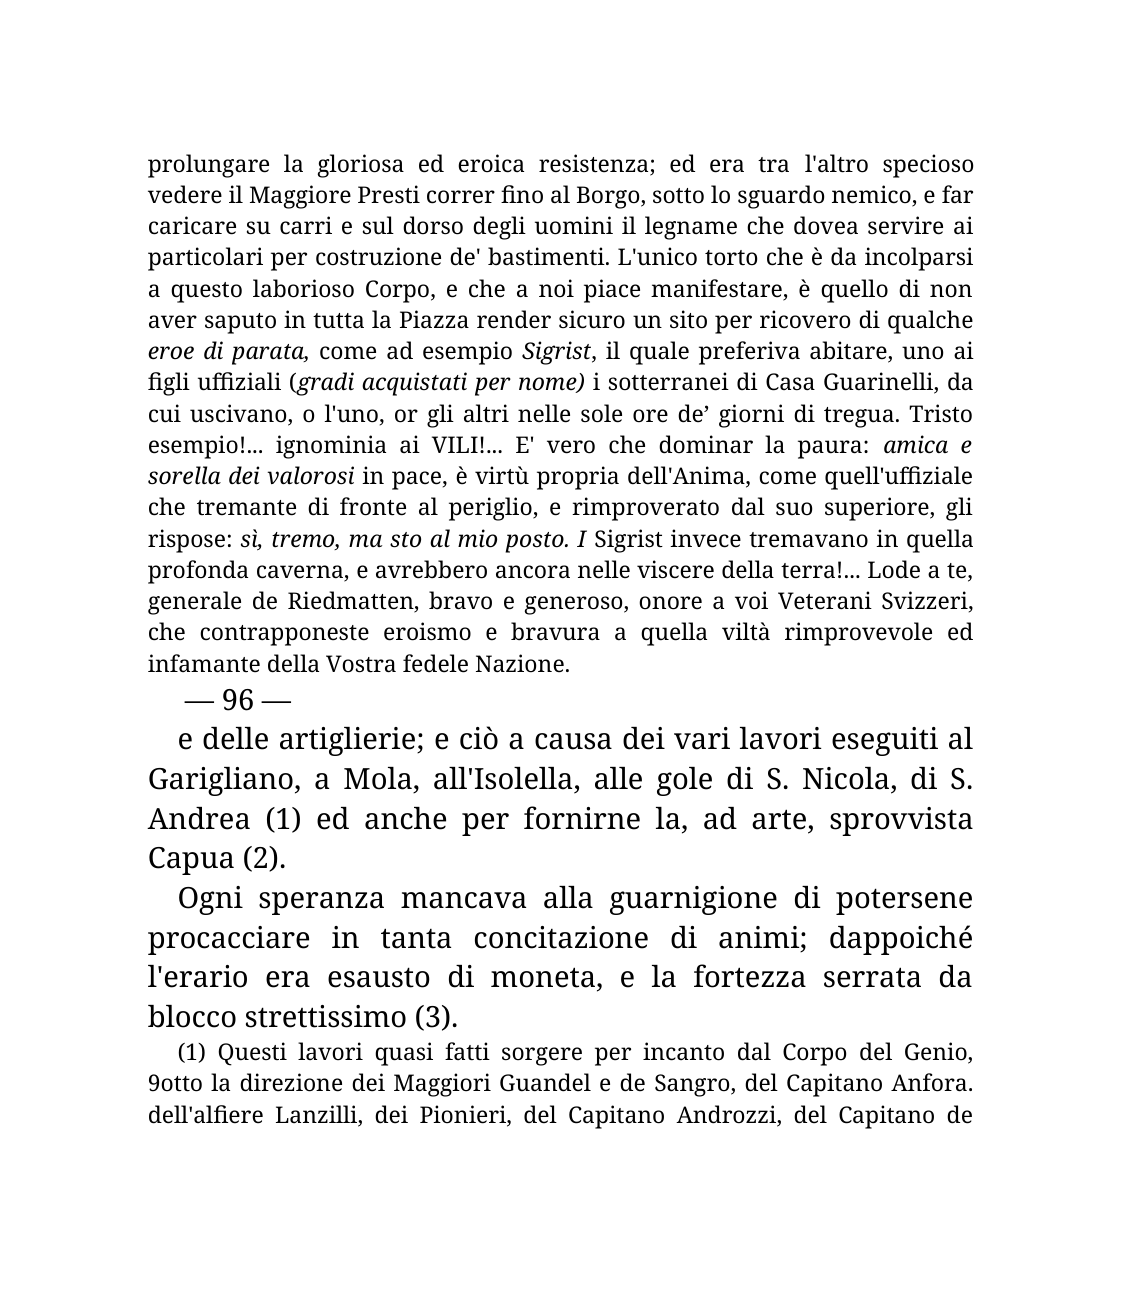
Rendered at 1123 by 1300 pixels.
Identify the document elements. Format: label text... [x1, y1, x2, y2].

text — 96 — [148, 679, 974, 718]
text Ogni speranza mancava alla guarnigione di potersene procacciare in tanta concitazione di animi; dappoiché l'erario era esausto di moneta, e la fortezza serrata da blocco strettissimo (3). [148, 877, 974, 1036]
text e delle artiglierie; e ciò a causa dei vari lavori eseguiti al Garigliano, a Mola, all'Isolella, alle gole di S. Nicola, di S. Andrea (1) ed anche per fornirne la, ad arte, sprovvista Capua (2). [148, 718, 974, 877]
text prolungare la gloriosa ed eroica resistenza; ed era tra l'altro specioso vedere il Maggiore Presti correr fino al Borgo, sotto lo sguardo nemico, e far caricare su carri e sul dorso degli uomini il legname che dovea servire ai particolari per costruzione de' bastimenti. L'unico torto che è da incolparsi a questo laborioso Corpo, e che a noi piace manifestare, è quello di non aver saputo in tutta la Piazza render sicuro un sito per ricovero di qualche eroe di parata, come ad esempio Sigrist, il quale preferiva abitare, uno ai figli uffiziali (gradi acquistati per nome) i sotterranei di Casa Guarinelli, da cui uscivano, o l'uno, or gli altri nelle sole ore de’ giorni di tregua. Tristo esempio!... ignominia ai VILI!... E' vero che dominar la paura: amica e sorella dei valorosi in pace, è virtù propria dell'Anima, come quell'uffiziale che tremante di fronte al periglio, e rimproverato dal suo superiore, gli rispose: sì, tremo, ma sto al mio posto. I Sigrist invece tremavano in quella profonda caverna, e avrebbero ancora nelle viscere della terra!... Lode a te, generale de Riedmatten, bravo e generoso, onore a voi Veterani Svizzeri, che contrapponeste eroismo e bravura a quella viltà rimprovevole ed infamante della Vostra fedele Nazione. [148, 148, 974, 679]
text (1) Questi lavori quasi fatti sorgere per incanto dal Corpo del Genio, 9otto la direzione dei Maggiori Guandel e de Sangro, del Capitano Anfora. dell'alfiere Lanzilli, dei Pionieri, del Capitano Androzzi, del Capitano de [148, 1036, 974, 1130]
